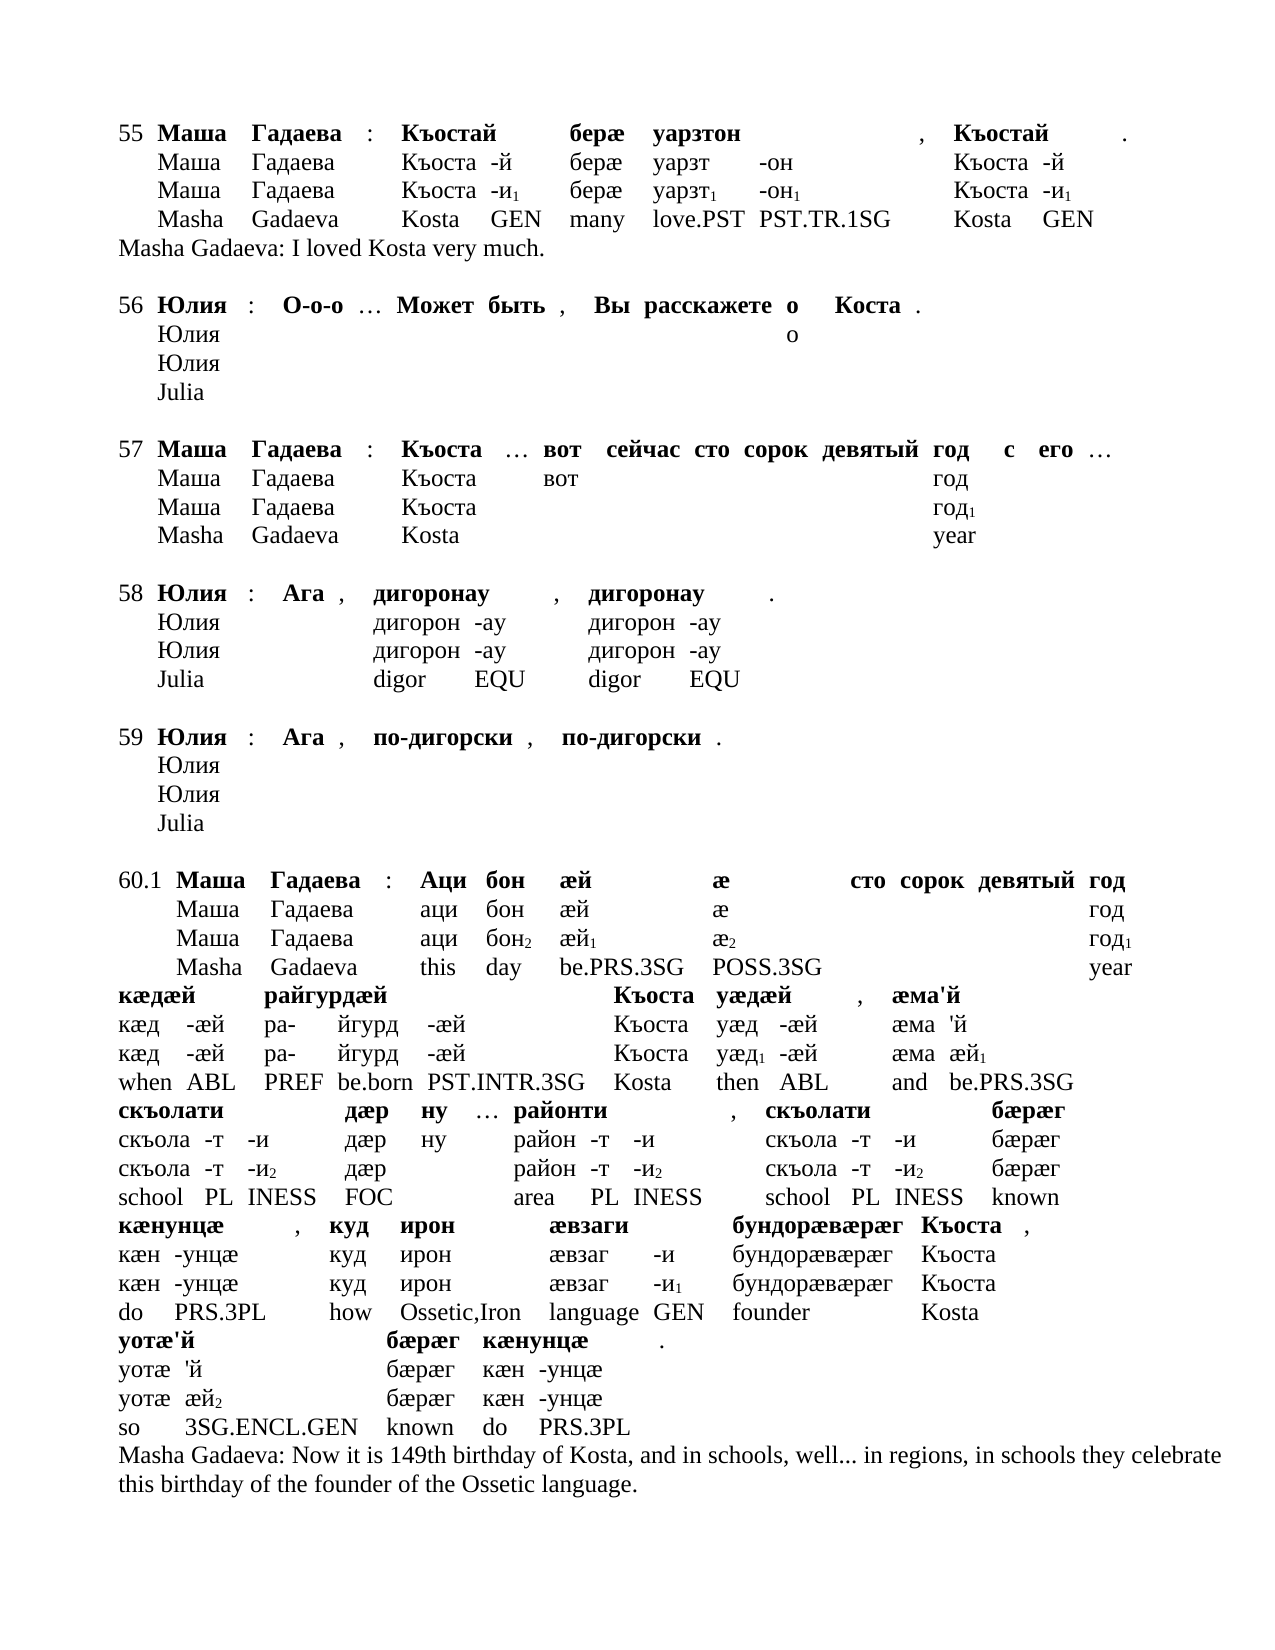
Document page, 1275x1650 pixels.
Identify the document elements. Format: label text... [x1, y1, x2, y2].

text . [915, 291, 936, 319]
text æвзаг [549, 1239, 639, 1268]
text Маша [157, 147, 224, 176]
text PRS.3PL [174, 1297, 267, 1326]
text кæд [118, 1009, 172, 1038]
text known [991, 1182, 1060, 1211]
text Къоста [401, 434, 490, 463]
text район [513, 1153, 576, 1182]
text and [892, 1067, 935, 1096]
text Къоста [921, 1239, 996, 1268]
text æ [712, 894, 823, 923]
text уарзтон [653, 118, 905, 147]
text -ау [474, 607, 526, 636]
text -æй [779, 1009, 829, 1038]
text , [553, 578, 574, 607]
text Гадаева [270, 923, 358, 952]
text О-о-о [282, 291, 344, 319]
text сто [694, 434, 730, 463]
text Гадаева [251, 147, 339, 176]
text -унцæ [538, 1354, 631, 1383]
text бæрæг [991, 1153, 1060, 1182]
text бæрæг [991, 1124, 1060, 1153]
text year [1089, 952, 1132, 981]
text Къоста [401, 176, 477, 204]
text æма [892, 1038, 935, 1067]
text уæдæй [716, 981, 843, 1009]
text PRS.3PL [538, 1412, 631, 1441]
text по-дигорски [373, 722, 513, 751]
text 'й [949, 1009, 1074, 1038]
text -и [633, 1124, 703, 1153]
text уотæ [118, 1383, 171, 1412]
text Гадаева [251, 176, 339, 204]
text æй [559, 894, 684, 923]
text дигорон [588, 636, 675, 664]
text POSS.3SG [712, 952, 823, 981]
text Къоста [921, 1211, 1010, 1239]
text сорок [900, 866, 964, 894]
text this [420, 952, 458, 981]
text GEN [653, 1297, 704, 1326]
text PST.INTR.3SG [427, 1067, 586, 1096]
text INESS [247, 1182, 317, 1211]
text район [513, 1124, 576, 1153]
text Kosta [401, 521, 477, 549]
text год [933, 463, 976, 492]
text PST.TR.1SG [759, 204, 891, 233]
text , [918, 118, 939, 147]
text о [786, 291, 821, 319]
text -унцæ [174, 1268, 267, 1297]
text , [559, 291, 580, 319]
text -ау [689, 607, 741, 636]
text Gadaeva [251, 521, 339, 549]
text ирон [400, 1239, 521, 1268]
text Маша [157, 434, 238, 463]
text area [513, 1182, 576, 1211]
text дигорон [373, 607, 460, 636]
text Gadaeva [270, 952, 358, 981]
text Гадаева [251, 463, 339, 492]
text 56 [118, 291, 143, 319]
text love.PST [653, 204, 745, 233]
text Юлия [157, 607, 220, 636]
text Юлия [157, 751, 220, 779]
text , [527, 722, 548, 751]
text Kosta [613, 1067, 688, 1096]
text бон [486, 894, 532, 923]
text Къоста [401, 492, 477, 521]
text Julia [157, 377, 220, 406]
text бæрæг [386, 1354, 455, 1383]
text ра- [264, 1009, 324, 1038]
text расскажете [644, 291, 772, 319]
text . [768, 578, 789, 607]
text . [1121, 118, 1142, 147]
text Маша [157, 463, 224, 492]
text , [338, 722, 359, 751]
text кæнунцæ [482, 1326, 645, 1354]
text -т [851, 1124, 881, 1153]
text уотæ'й [118, 1326, 372, 1354]
text , [730, 1096, 751, 1124]
text -æй [427, 1038, 586, 1067]
text дигоронау [373, 578, 539, 607]
text 'й [184, 1354, 358, 1383]
text уæд1 [716, 1038, 765, 1067]
text йгурд [337, 1009, 413, 1038]
text с [1003, 434, 1024, 463]
text Къостай [401, 118, 556, 147]
text куд [329, 1268, 372, 1297]
text бæрæг [386, 1326, 469, 1354]
text -æй [427, 1009, 586, 1038]
text Julia [157, 664, 220, 693]
text йгурд [337, 1038, 413, 1067]
text 55 [118, 118, 143, 147]
text Къоста [953, 147, 1029, 176]
text его [1038, 434, 1073, 463]
text скъола [765, 1153, 837, 1182]
text : [366, 434, 387, 463]
text PL [851, 1182, 881, 1211]
text Къоста [921, 1268, 996, 1297]
text кæн [482, 1383, 525, 1412]
text school [118, 1182, 191, 1211]
text founder [732, 1297, 893, 1326]
text 3SG.ENCL.GEN [184, 1412, 358, 1441]
text : [248, 578, 269, 607]
text 59 [118, 722, 143, 751]
text ирон [400, 1211, 535, 1239]
text -й [1042, 147, 1094, 176]
text -æй [186, 1009, 236, 1038]
text кæнунцæ [118, 1211, 281, 1239]
text GEN [490, 204, 542, 233]
text FOC [344, 1182, 393, 1211]
text Маша [176, 866, 256, 894]
text PL [590, 1182, 619, 1211]
text Masha Gadaeva: I loved Kosta very much. [118, 233, 1249, 262]
text Kosta [921, 1297, 996, 1326]
text digor [588, 664, 675, 693]
text Юлия [157, 319, 220, 348]
text Къоста [613, 1038, 688, 1067]
text be.PRS.3SG [949, 1067, 1074, 1096]
text -и1 [653, 1268, 704, 1297]
text Masha Gadaeva: Now it is 149th birthday of Kosta, and in schools, well... in regions, in schools they celebrate this birthday of the founder of the Ossetic language. [118, 1441, 1249, 1498]
text кæдæй [118, 981, 250, 1009]
text Гадаева [251, 434, 353, 463]
text бундорæвæрæг [732, 1239, 893, 1268]
text æй2 [184, 1383, 358, 1412]
text EQU [474, 664, 526, 693]
text берæ [569, 118, 639, 147]
text Коста [834, 291, 901, 319]
text дæр [344, 1124, 393, 1153]
text Ага [282, 722, 324, 751]
text æй [559, 866, 698, 894]
text год [933, 434, 990, 463]
text language [549, 1297, 639, 1326]
text Юлия [157, 291, 234, 319]
text be.born [337, 1067, 413, 1096]
text скъолати [118, 1096, 331, 1124]
text Маша [157, 176, 224, 204]
text -унцæ [538, 1383, 631, 1412]
text Гадаева [270, 866, 371, 894]
text сорок [744, 434, 808, 463]
text INESS [894, 1182, 964, 1211]
text -унцæ [174, 1239, 267, 1268]
text -и [894, 1124, 964, 1153]
text год1 [1089, 923, 1132, 952]
text Julia [157, 808, 220, 837]
text Гадаева [270, 894, 358, 923]
text Къоста [401, 463, 477, 492]
text æ2 [712, 923, 823, 952]
text Может [396, 291, 474, 319]
text берæ [569, 176, 625, 204]
text æй1 [949, 1038, 1074, 1067]
text Къостай [953, 118, 1108, 147]
text day [486, 952, 532, 981]
text do [118, 1297, 160, 1326]
text кæн [118, 1268, 160, 1297]
text ABL [186, 1067, 236, 1096]
text скъолати [765, 1096, 978, 1124]
text -он1 [759, 176, 891, 204]
text куд [329, 1239, 372, 1268]
text Аци [420, 866, 472, 894]
text -ау [474, 636, 526, 664]
text районти [513, 1096, 717, 1124]
text , [1024, 1211, 1045, 1239]
text . [716, 722, 737, 751]
text куд [329, 1211, 386, 1239]
text бæрæг [991, 1096, 1074, 1124]
text do [482, 1412, 525, 1441]
text о [786, 319, 807, 348]
text … [504, 434, 529, 463]
text сейчас [606, 434, 680, 463]
text год [1089, 894, 1132, 923]
text дигорон [588, 607, 675, 636]
text -т [204, 1124, 233, 1153]
text -и1 [490, 176, 542, 204]
text аци [420, 894, 458, 923]
text год1 [933, 492, 976, 521]
text кæн [482, 1354, 525, 1383]
text Masha [176, 952, 242, 981]
text скъола [118, 1124, 191, 1153]
text 58 [118, 578, 143, 607]
text : [385, 866, 406, 894]
text -т [851, 1153, 881, 1182]
text Маша [157, 118, 238, 147]
text … [1087, 434, 1112, 463]
text Masha [157, 204, 224, 233]
text -и2 [894, 1153, 964, 1182]
text кæд [118, 1038, 172, 1067]
text год [1089, 866, 1146, 894]
text уарзт [653, 147, 745, 176]
text -æй [779, 1038, 829, 1067]
text уæд [716, 1009, 765, 1038]
text дигоронау [588, 578, 754, 607]
text бундорæвæрæг [732, 1268, 893, 1297]
text æма [892, 1009, 935, 1038]
text ну [421, 1124, 447, 1153]
text Kosta [401, 204, 477, 233]
text be.PRS.3SG [559, 952, 684, 981]
text Гадаева [251, 118, 353, 147]
text Masha [157, 521, 224, 549]
text -и [247, 1124, 317, 1153]
text 60.1 [118, 866, 162, 894]
text аци [420, 923, 458, 952]
text Юлия [157, 636, 220, 664]
text … [357, 291, 383, 319]
text known [386, 1412, 455, 1441]
text Къоста [613, 1009, 688, 1038]
text INESS [633, 1182, 703, 1211]
text , [857, 981, 878, 1009]
text æвзаг [549, 1268, 639, 1297]
text уотæ [118, 1354, 171, 1383]
text ра- [264, 1038, 324, 1067]
text , [294, 1211, 315, 1239]
text : [248, 722, 269, 751]
text -и1 [1042, 176, 1094, 204]
text скъола [765, 1124, 837, 1153]
text Гадаева [251, 492, 339, 521]
text Къоста [401, 147, 477, 176]
text девятый [978, 866, 1075, 894]
text уарзт1 [653, 176, 745, 204]
text Юлия [157, 348, 220, 377]
text Къоста [953, 176, 1029, 204]
text дигорон [373, 636, 460, 664]
text PL [204, 1182, 233, 1211]
text Маша [176, 894, 242, 923]
text year [933, 521, 976, 549]
text Юлия [157, 779, 220, 808]
text PREF [264, 1067, 324, 1096]
text Ага [282, 578, 324, 607]
text -и2 [247, 1153, 317, 1182]
text how [329, 1297, 372, 1326]
text 57 [118, 434, 143, 463]
text -т [590, 1124, 619, 1153]
text -й [490, 147, 542, 176]
text райгурдæй [264, 981, 599, 1009]
text then [716, 1067, 765, 1096]
text Kosta [953, 204, 1029, 233]
text Ossetic,Iron [400, 1297, 521, 1326]
text , [338, 578, 359, 607]
text вот [543, 463, 578, 492]
text : [248, 291, 269, 319]
text берæ [569, 147, 625, 176]
text девятый [822, 434, 919, 463]
text бундорæвæрæг [732, 1211, 907, 1239]
text вот [543, 434, 592, 463]
text бон2 [486, 923, 532, 952]
text æма'й [892, 981, 1088, 1009]
text Маша [157, 492, 224, 521]
text Gadaeva [251, 204, 339, 233]
text Вы [594, 291, 630, 319]
text school [765, 1182, 837, 1211]
text -и2 [633, 1153, 703, 1182]
text EQU [689, 664, 741, 693]
text ABL [779, 1067, 829, 1096]
text digor [373, 664, 460, 693]
text æй1 [559, 923, 684, 952]
text … [474, 1096, 499, 1124]
text -т [590, 1153, 619, 1182]
text æвзаги [549, 1211, 718, 1239]
text -он [759, 147, 891, 176]
text -ау [689, 636, 741, 664]
text so [118, 1412, 171, 1441]
text Къоста [613, 981, 702, 1009]
text -т [204, 1153, 233, 1182]
text GEN [1042, 204, 1094, 233]
text ирон [400, 1268, 521, 1297]
text кæн [118, 1239, 160, 1268]
text скъола [118, 1153, 191, 1182]
text æ [712, 866, 836, 894]
text Маша [176, 923, 242, 952]
text бæрæг [386, 1383, 455, 1412]
text -æй [186, 1038, 236, 1067]
text . [659, 1326, 680, 1354]
text дæр [344, 1153, 393, 1182]
text бон [486, 866, 546, 894]
text ну [421, 1096, 461, 1124]
text сто [850, 866, 886, 894]
text быть [488, 291, 545, 319]
text -и [653, 1239, 704, 1268]
text many [569, 204, 625, 233]
text дæр [344, 1096, 407, 1124]
text when [118, 1067, 172, 1096]
text : [366, 118, 387, 147]
text Юлия [157, 578, 234, 607]
text Юлия [157, 722, 234, 751]
text по-дигорски [562, 722, 702, 751]
